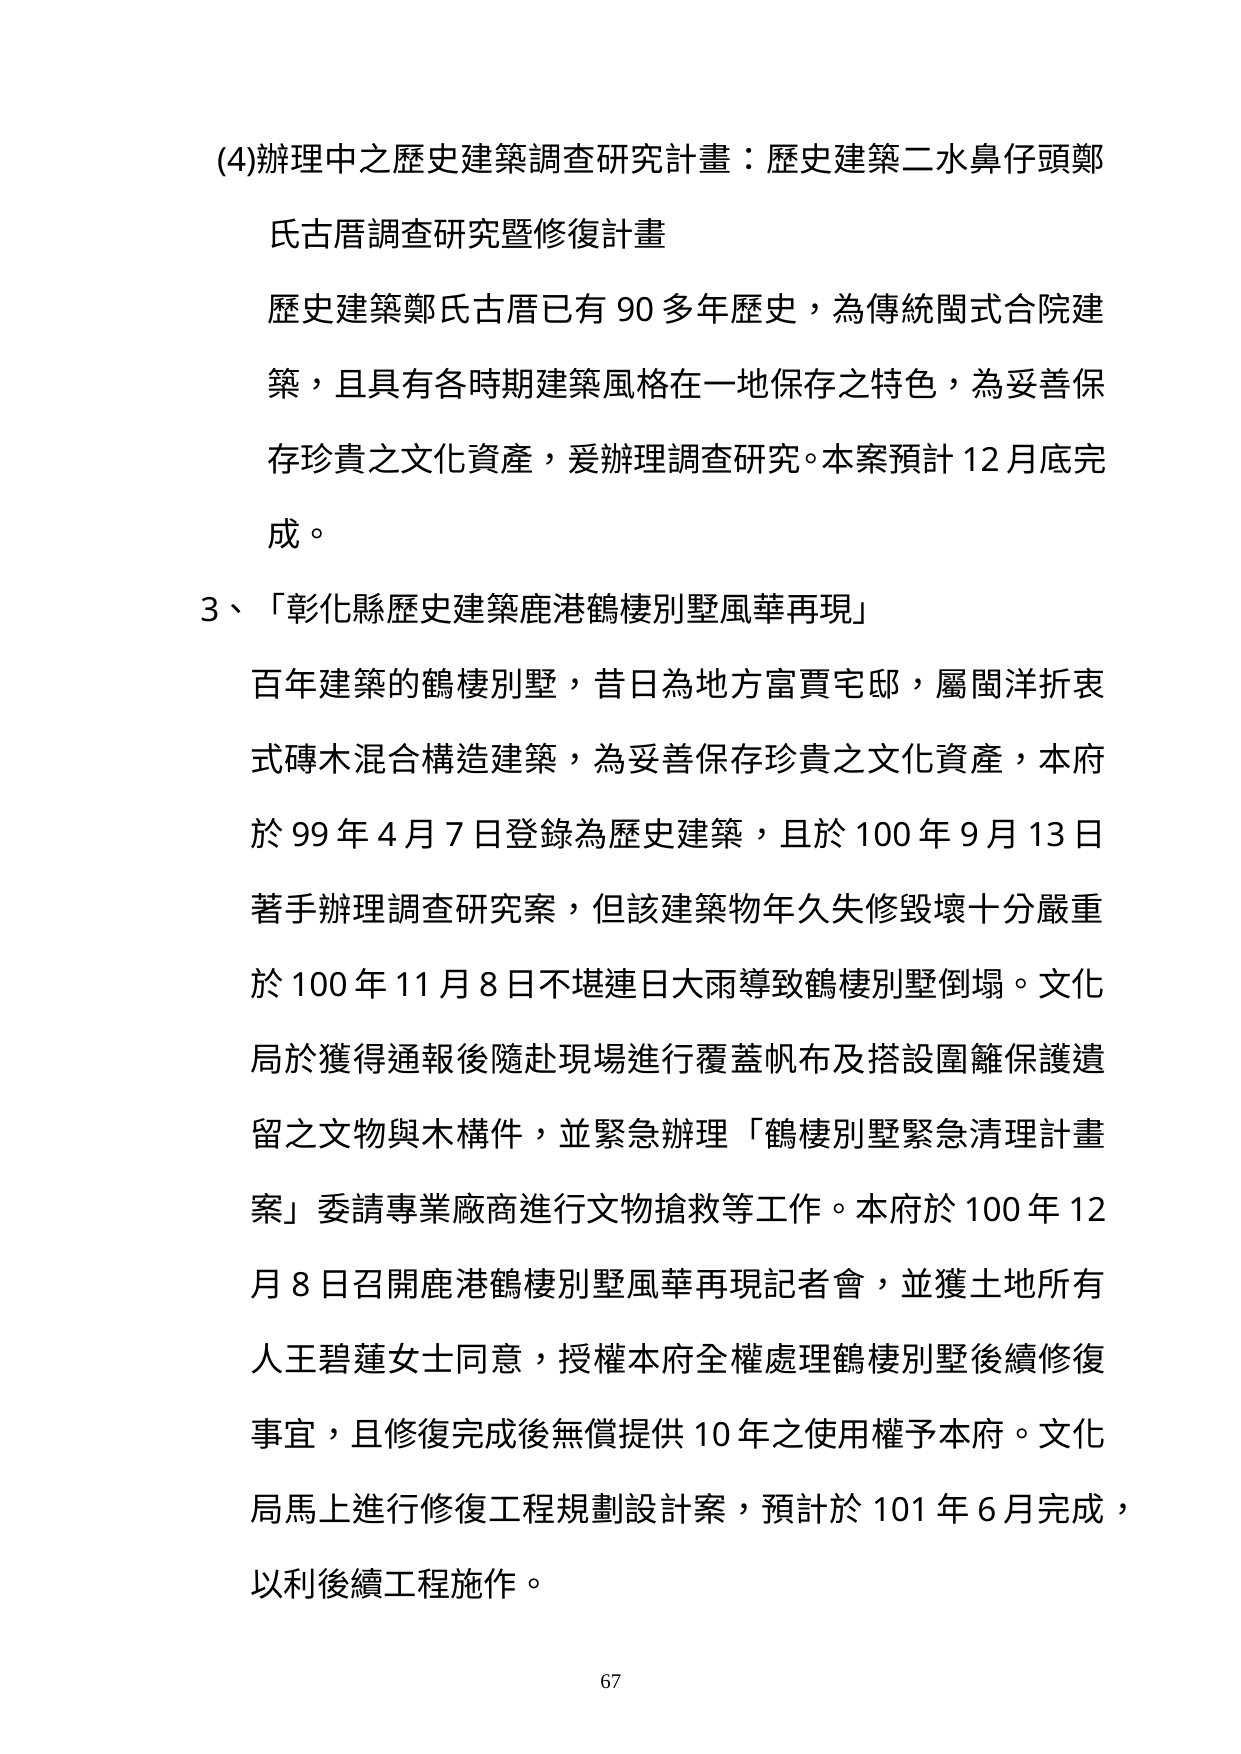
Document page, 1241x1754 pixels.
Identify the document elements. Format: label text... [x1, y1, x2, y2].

text (4)辦理中之歷史建築調查研究計畫：歷史建築二水鼻仔頭鄭氏古厝調查研究暨修復計畫 [217, 120, 1106, 270]
text 3、「彰化縣歷史建築鹿港鶴棲別墅風華再現」 [200, 570, 1106, 645]
text 百年建築的鶴棲別墅，昔日為地方富賈宅邸，屬閩洋折衷式磚木混合構造建築，為妥善保存珍貴之文化資產，本府於99年4月7日登錄為歷史建築，且於100年9月13日著手辦理調查研究案，但該建築物年久失修毀壞十分嚴重，於100年11月8日不堪連日大雨導致鶴棲別墅倒塌。文化局於獲得通報後隨赴現場進行覆蓋帆布及搭設圍籬保護遺留之文物與木構件，並緊急辦理「鶴棲別墅緊急清理計畫案」委請專業廠商進行文物搶救等工作。本府於100年12月8日召開鹿港鶴棲別墅風華再現記者會，並獲土地所有人王碧蓮女士同意，授權本府全權處理鶴棲別墅後續修復事宜，且修復完成後無償提供10年之使用權予本府。文化局馬上進行修復工程規劃設計案，預計於101年6月完成，以利後續工程施作。 [250, 645, 1106, 1620]
text 歷史建築鄭氏古厝已有90多年歷史，為傳統閩式合院建築，且具有各時期建築風格在一地保存之特色，為妥善保存珍貴之文化資產，爰辦理調查研究。本案預計12月底完成。 [267, 270, 1106, 570]
